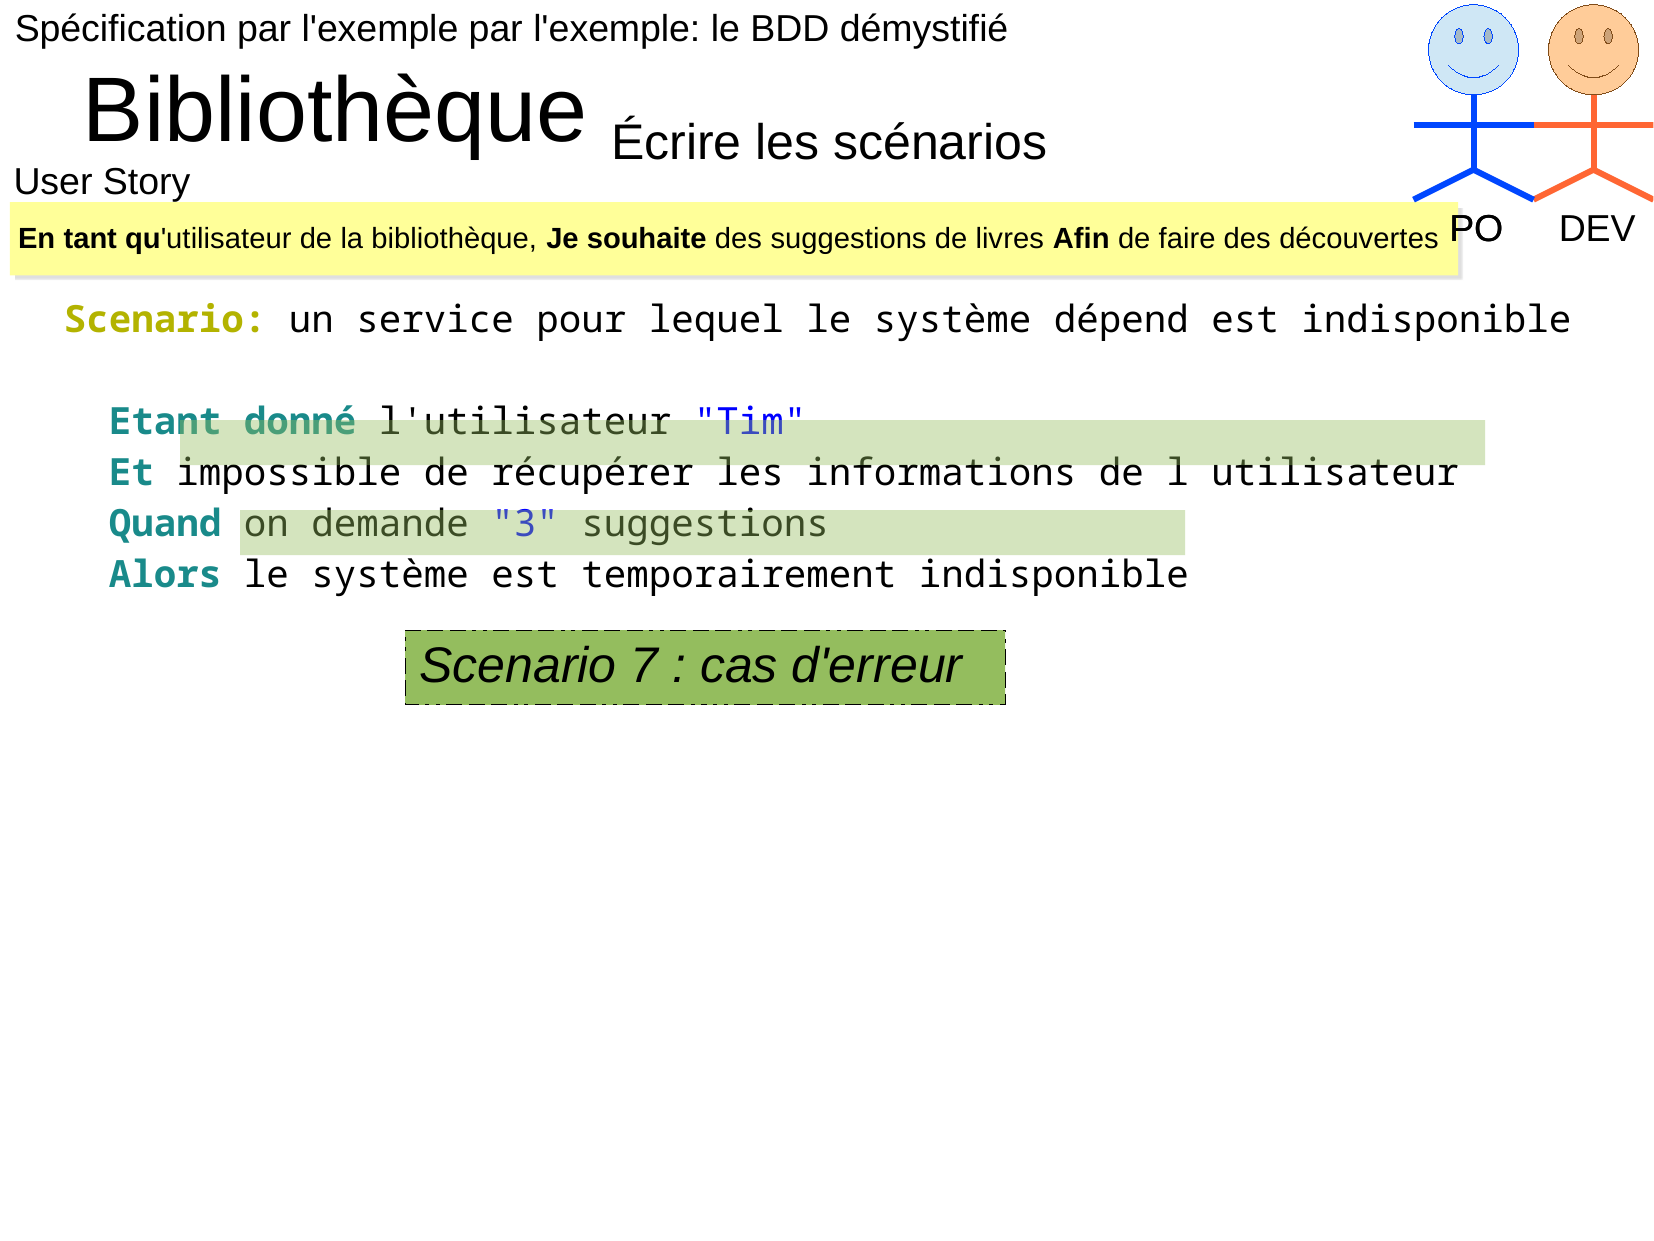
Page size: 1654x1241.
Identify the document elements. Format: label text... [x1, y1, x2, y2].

text_box [1571, 4, 1639, 95]
text_box En tant qu'utilisateur de la bibliothèque, Je souhaite des suggestions de livres Afin de faire des découvertes [9, 210, 1459, 276]
text_box Spécification par l'exemple par l'exemple: le BDD démystifié [0, 0, 1024, 57]
text_box User Story [0, 153, 82, 210]
text_box PO [1413, 213, 1534, 257]
text_box Scenario: un service pour lequel le système dépend est indisponible Etant donné l'utilisateur "Tim" Et impossible de récupérer les informations de l utilisateur Quand on demande "3" suggestions Alors le système est temporairement indisponible [3, 285, 1587, 1111]
text_box Scenario 7 : cas d'erreur [405, 630, 1006, 705]
text_box DEV [1534, 199, 1654, 257]
text_box Écrire les scénarios [596, 106, 1063, 178]
text_box [240, 510, 1186, 556]
title Bibliothèque [82, 5, 1571, 213]
text_box [180, 420, 1486, 466]
